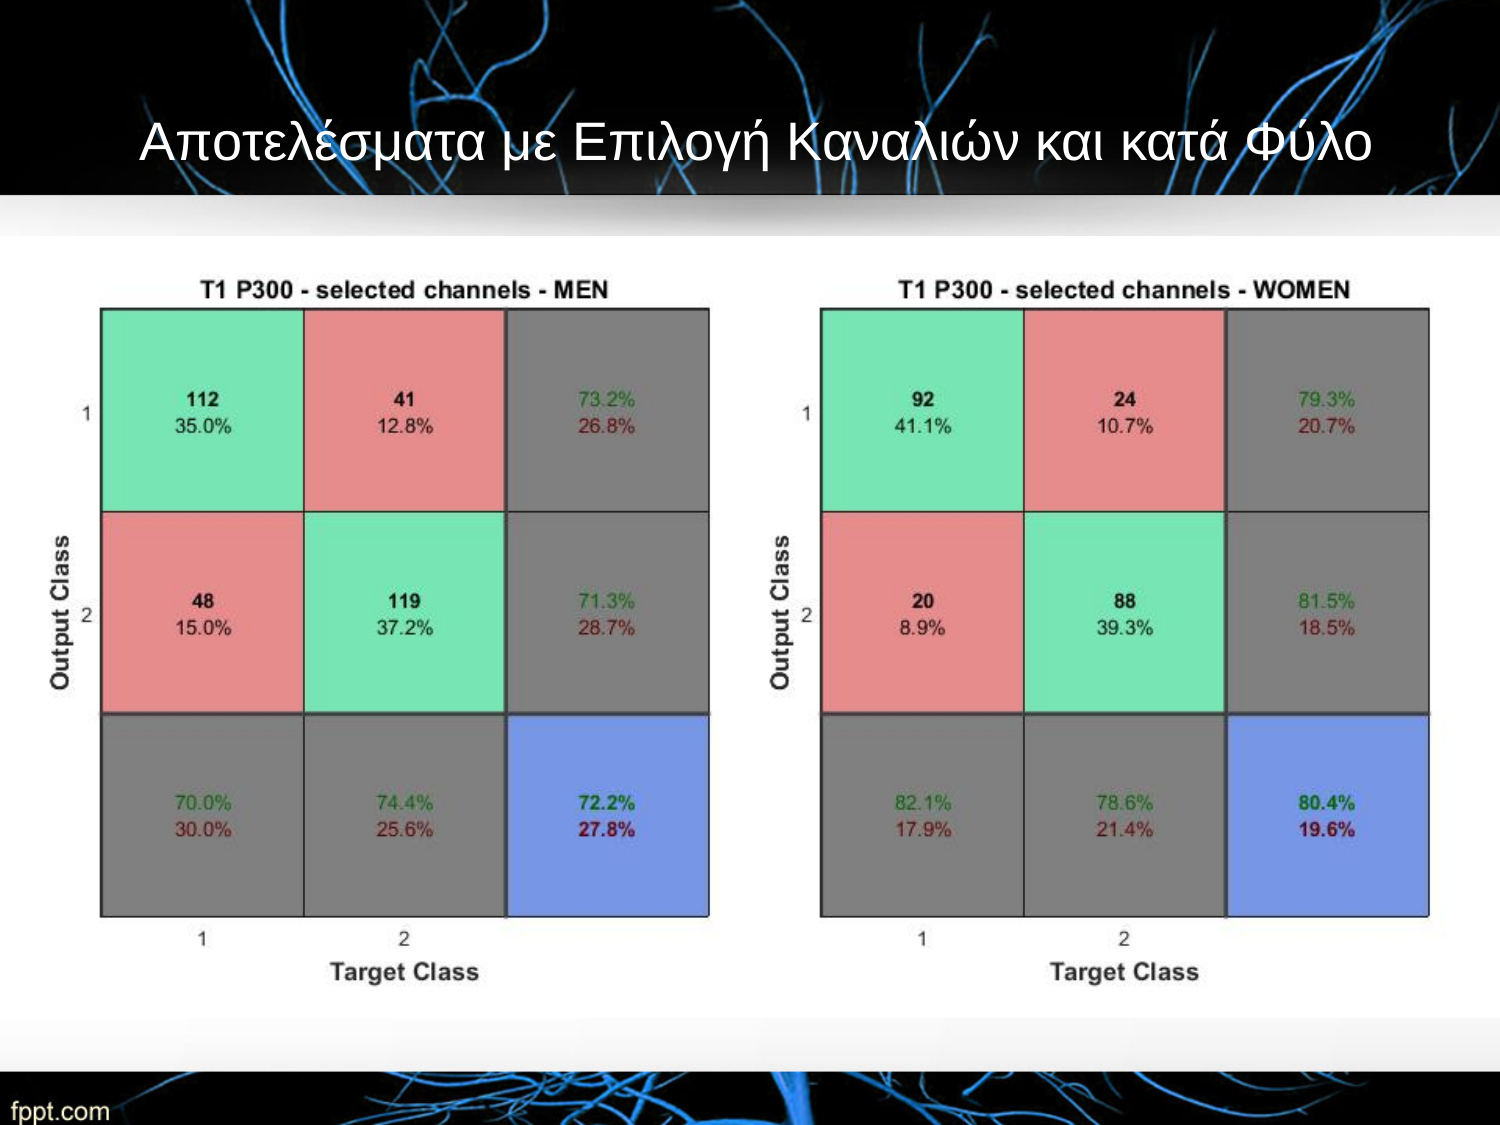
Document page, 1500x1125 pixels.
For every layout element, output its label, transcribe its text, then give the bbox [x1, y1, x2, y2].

picture [0, 0, 1500, 1125]
title Αποτελέσματα με Επιλογή Καναλιών και κατά Φύλο [82, 45, 1433, 233]
